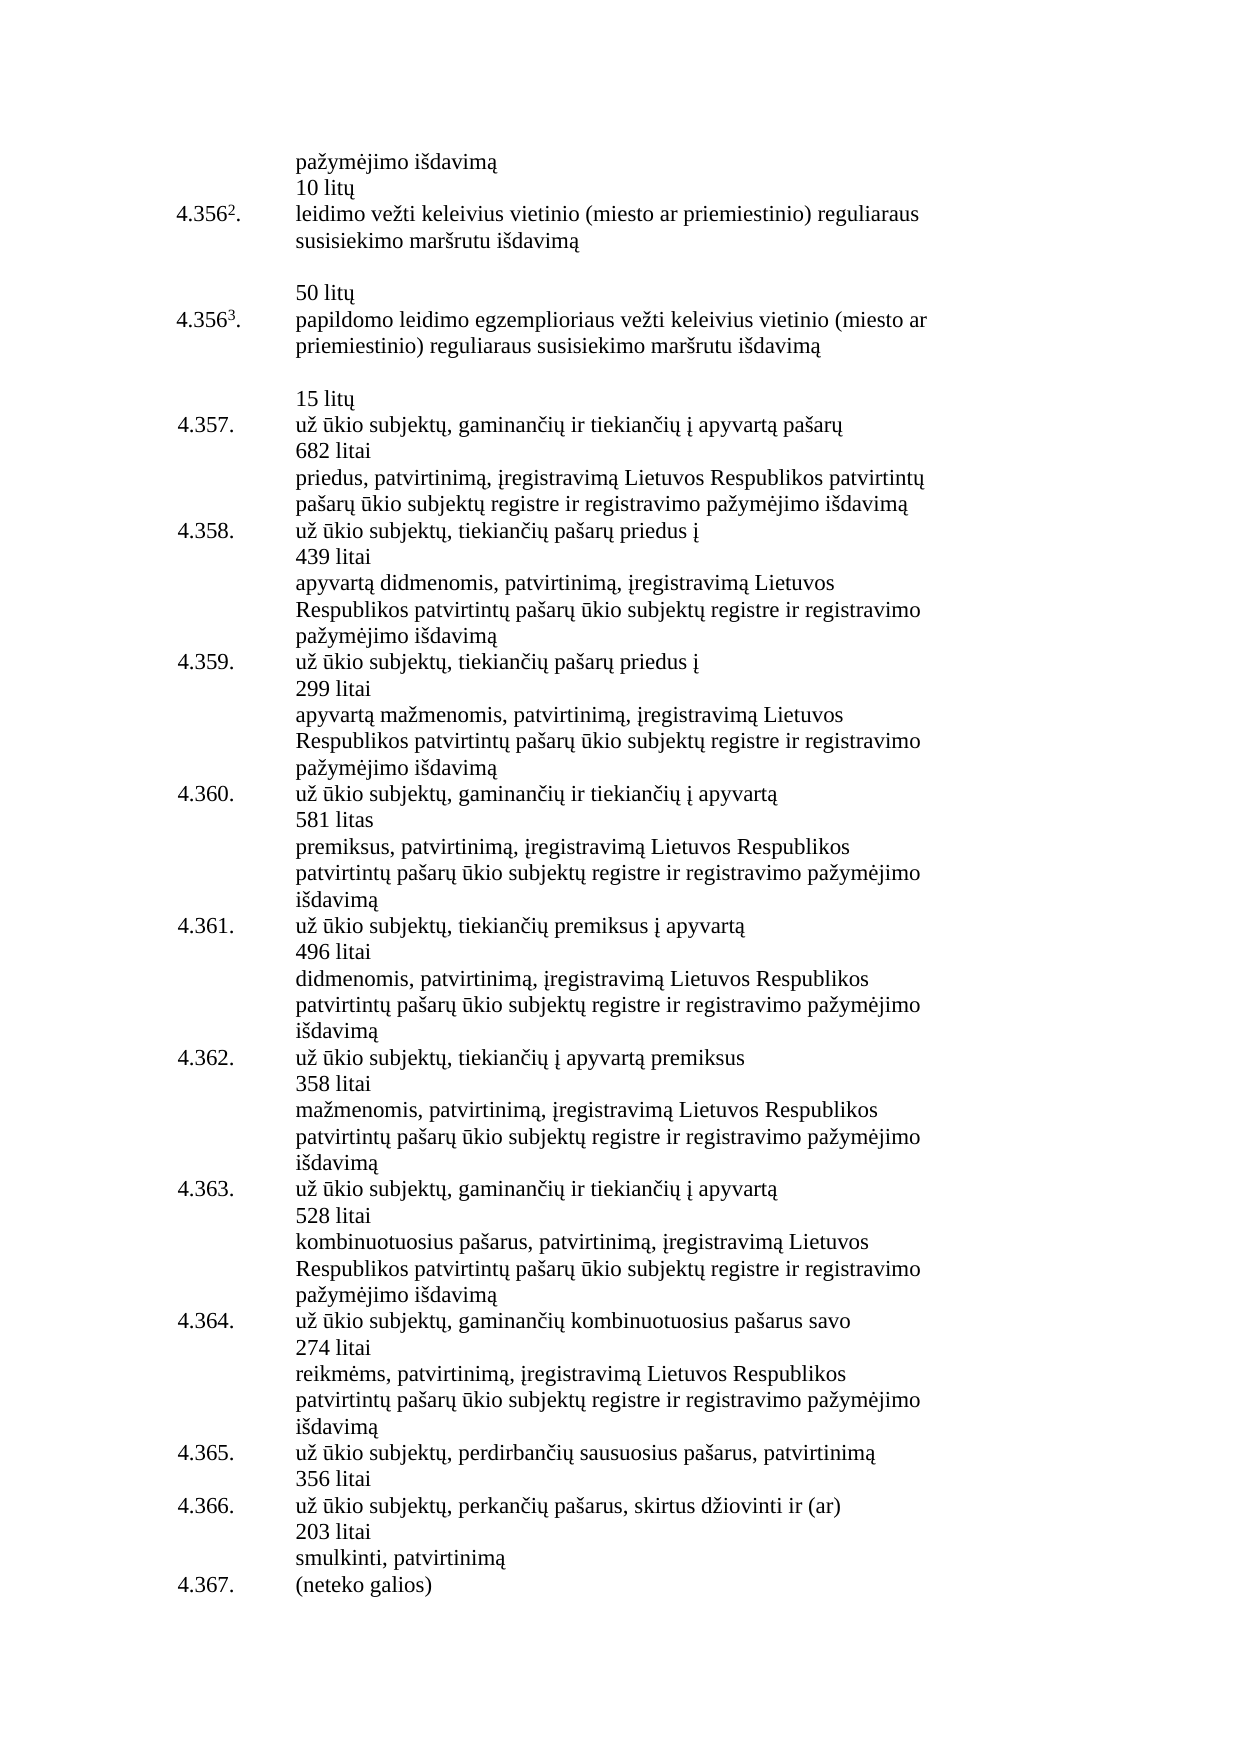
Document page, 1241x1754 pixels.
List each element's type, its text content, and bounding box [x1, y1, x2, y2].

text smulkinti, patvirtinimą [177, 1544, 945, 1571]
text 4.3563. papildomo leidimo egzemplioriaus vežti keleivius vietinio (miesto ar priemiestinio) reguliaraus susisiekimo maršrutu išdavimą 15 litų [176, 306, 945, 411]
text 4.364. už ūkio subjektų, gaminančių kombinuotuosius pašarus savo 274 litai [177, 1307, 945, 1360]
text Respublikos patvirtintų pašarų ūkio subjektų registre ir registravimo [252, 727, 945, 754]
text apyvartą mažmenomis, patvirtinimą, įregistravimą Lietuvos [252, 701, 945, 727]
text patvirtintų pašarų ūkio subjektų registre ir registravimo pažymėjimo [177, 1386, 945, 1413]
text reikmėms, patvirtinimą, įregistravimą Lietuvos Respublikos [177, 1360, 945, 1386]
text 4.3562. leidimo vežti keleivius vietinio (miesto ar priemiestinio) reguliaraus susisiekimo maršrutu išdavimą 50 litų [176, 200, 945, 306]
text Respublikos patvirtintų pašarų ūkio subjektų registre ir registravimo [177, 1254, 945, 1281]
text 4.359. už ūkio subjektų, tiekiančių pašarų priedus į 299 litai [177, 648, 945, 701]
text 4.366. už ūkio subjektų, perkančių pašarus, skirtus džiovinti ir (ar) 203 litai [177, 1492, 945, 1544]
text kombinuotuosius pašarus, patvirtinimą, įregistravimą Lietuvos [177, 1228, 945, 1254]
text 4.365. už ūkio subjektų, perdirbančių sausuosius pašarus, patvirtinimą 356 litai [177, 1439, 945, 1492]
text pašarų ūkio subjektų registre ir registravimo pažymėjimo išdavimą [252, 490, 945, 517]
text 4.362. už ūkio subjektų, tiekiančių į apyvartą premiksus 358 litai [177, 1044, 945, 1096]
text 4.360. už ūkio subjektų, gaminančių ir tiekiančių į apyvartą 581 litas [177, 780, 945, 833]
text patvirtintų pašarų ūkio subjektų registre ir registravimo pažymėjimo [177, 991, 945, 1017]
text Respublikos patvirtintų pašarų ūkio subjektų registre ir registravimo [252, 596, 945, 622]
text pažymėjimo išdavimą [252, 754, 945, 780]
text patvirtintų pašarų ūkio subjektų registre ir registravimo pažymėjimo [177, 1123, 945, 1149]
text 4.367. (neteko galios) [177, 1571, 945, 1597]
text išdavimą [177, 1149, 945, 1176]
text 4.357. už ūkio subjektų, gaminančių ir tiekiančių į apyvartą pašarų 682 litai [177, 411, 945, 464]
text 4.361. už ūkio subjektų, tiekiančių premiksus į apyvartą 496 litai [177, 912, 945, 965]
text pažymėjimo išdavimą 10 litų [176, 148, 945, 200]
text išdavimą [177, 886, 945, 912]
text mažmenomis, patvirtinimą, įregistravimą Lietuvos Respublikos [177, 1096, 945, 1123]
text apyvartą didmenomis, patvirtinimą, įregistravimą Lietuvos [252, 569, 945, 596]
text pažymėjimo išdavimą [177, 1281, 945, 1307]
text 4.358. už ūkio subjektų, tiekiančių pašarų priedus į 439 litai [177, 517, 945, 569]
text premiksus, patvirtinimą, įregistravimą Lietuvos Respublikos [177, 833, 945, 859]
text išdavimą [177, 1413, 945, 1439]
text išdavimą [177, 1017, 945, 1044]
text priedus, patvirtinimą, įregistravimą Lietuvos Respublikos patvirtintų [252, 464, 945, 490]
text didmenomis, patvirtinimą, įregistravimą Lietuvos Respublikos [177, 965, 945, 991]
text 4.363. už ūkio subjektų, gaminančių ir tiekiančių į apyvartą 528 litai [177, 1176, 945, 1228]
text pažymėjimo išdavimą [252, 622, 945, 648]
text patvirtintų pašarų ūkio subjektų registre ir registravimo pažymėjimo [177, 859, 945, 886]
